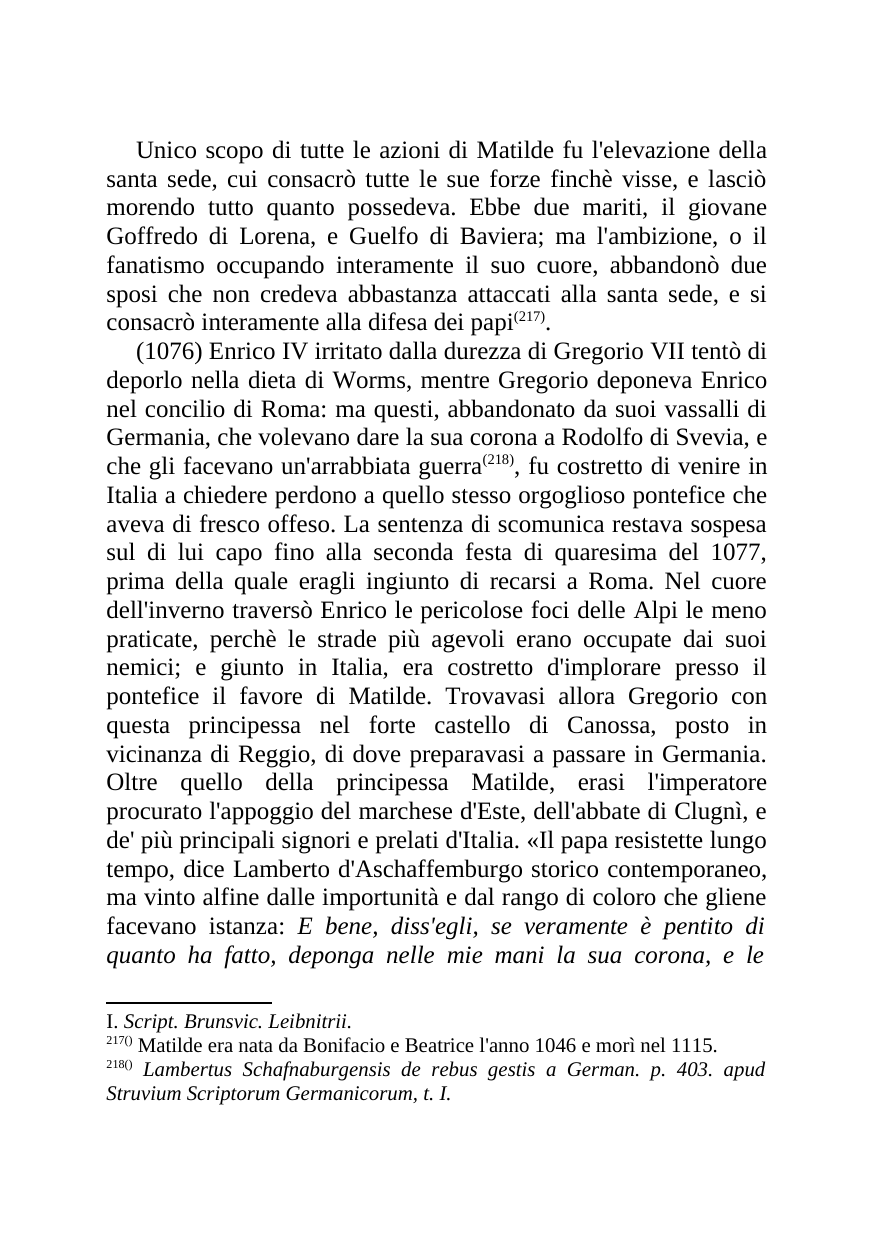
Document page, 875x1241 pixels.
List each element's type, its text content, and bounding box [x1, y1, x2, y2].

text () Lambertus Schafnaburgensis de rebus gestis a German. p. 403. apud Struvium Scriptorum Germanicorum, t. I. [106, 1057, 768, 1105]
text I. Script. Brunsvic. Leibnitrii. [106, 1009, 768, 1033]
text Unico scopo di tutte le azioni di Matilde fu l'elevazione della santa sede, cui consacrò tutte le sue forze finchè visse, e lasciò morendo tutto quanto possedeva. Ebbe due mariti, il giovane Goffredo di Lorena, e Guelfo di Baviera; ma l'ambizione, o il fanatismo occupando interamente il suo cuore, abbandonò due sposi che non credeva abbastanza attaccati alla santa sede, e si consacrò interamente alla difesa dei papi(). [106, 135, 768, 336]
text (1076) Enrico IV irritato dalla durezza di Gregorio VII tentò di deporlo nella dieta di Worms, mentre Gregorio deponeva Enrico nel concilio di Roma: ma questi, abbandonato da suoi vassalli di Germania, che volevano dare la sua corona a Rodolfo di Svevia, e che gli facevano un'arrabbiata guerra(), fu costretto di venire in Italia a chiedere perdono a quello stesso orgoglioso pontefice che aveva di fresco offeso. La sentenza di scomunica restava sospesa sul di lui capo fino alla seconda festa di quaresima del 1077, prima della quale eragli ingiunto di recarsi a Roma. Nel cuore dell'inverno traversò Enrico le pericolose foci delle Alpi le meno praticate, perchè le strade più agevoli erano occupate dai suoi nemici; e giunto in Italia, era costretto d'implorare presso il pontefice il favore di Matilde. Trovavasi allora Gregorio con questa principessa nel forte castello di Canossa, posto in vicinanza di Reggio, di dove preparavasi a passare in Germania. Oltre quello della principessa Matilde, erasi l'imperatore procurato l'appoggio del marchese d'Este, dell'abbate di Clugnì, e de' più principali signori e prelati d'Italia. «Il papa resistette lungo tempo, dice Lamberto d'Aschaffemburgo storico contemporaneo, ma vinto alfine dalle importunità e dal rango di coloro che gliene facevano istanza: E bene, diss'egli, se veramente è pentito di quanto ha fatto, deponga nelle mie mani la sua corona, e le [106, 336, 768, 969]
text () Matilde era nata da Bonifacio e Beatrice l'anno 1046 e morì nel 1115. [106, 1033, 768, 1057]
